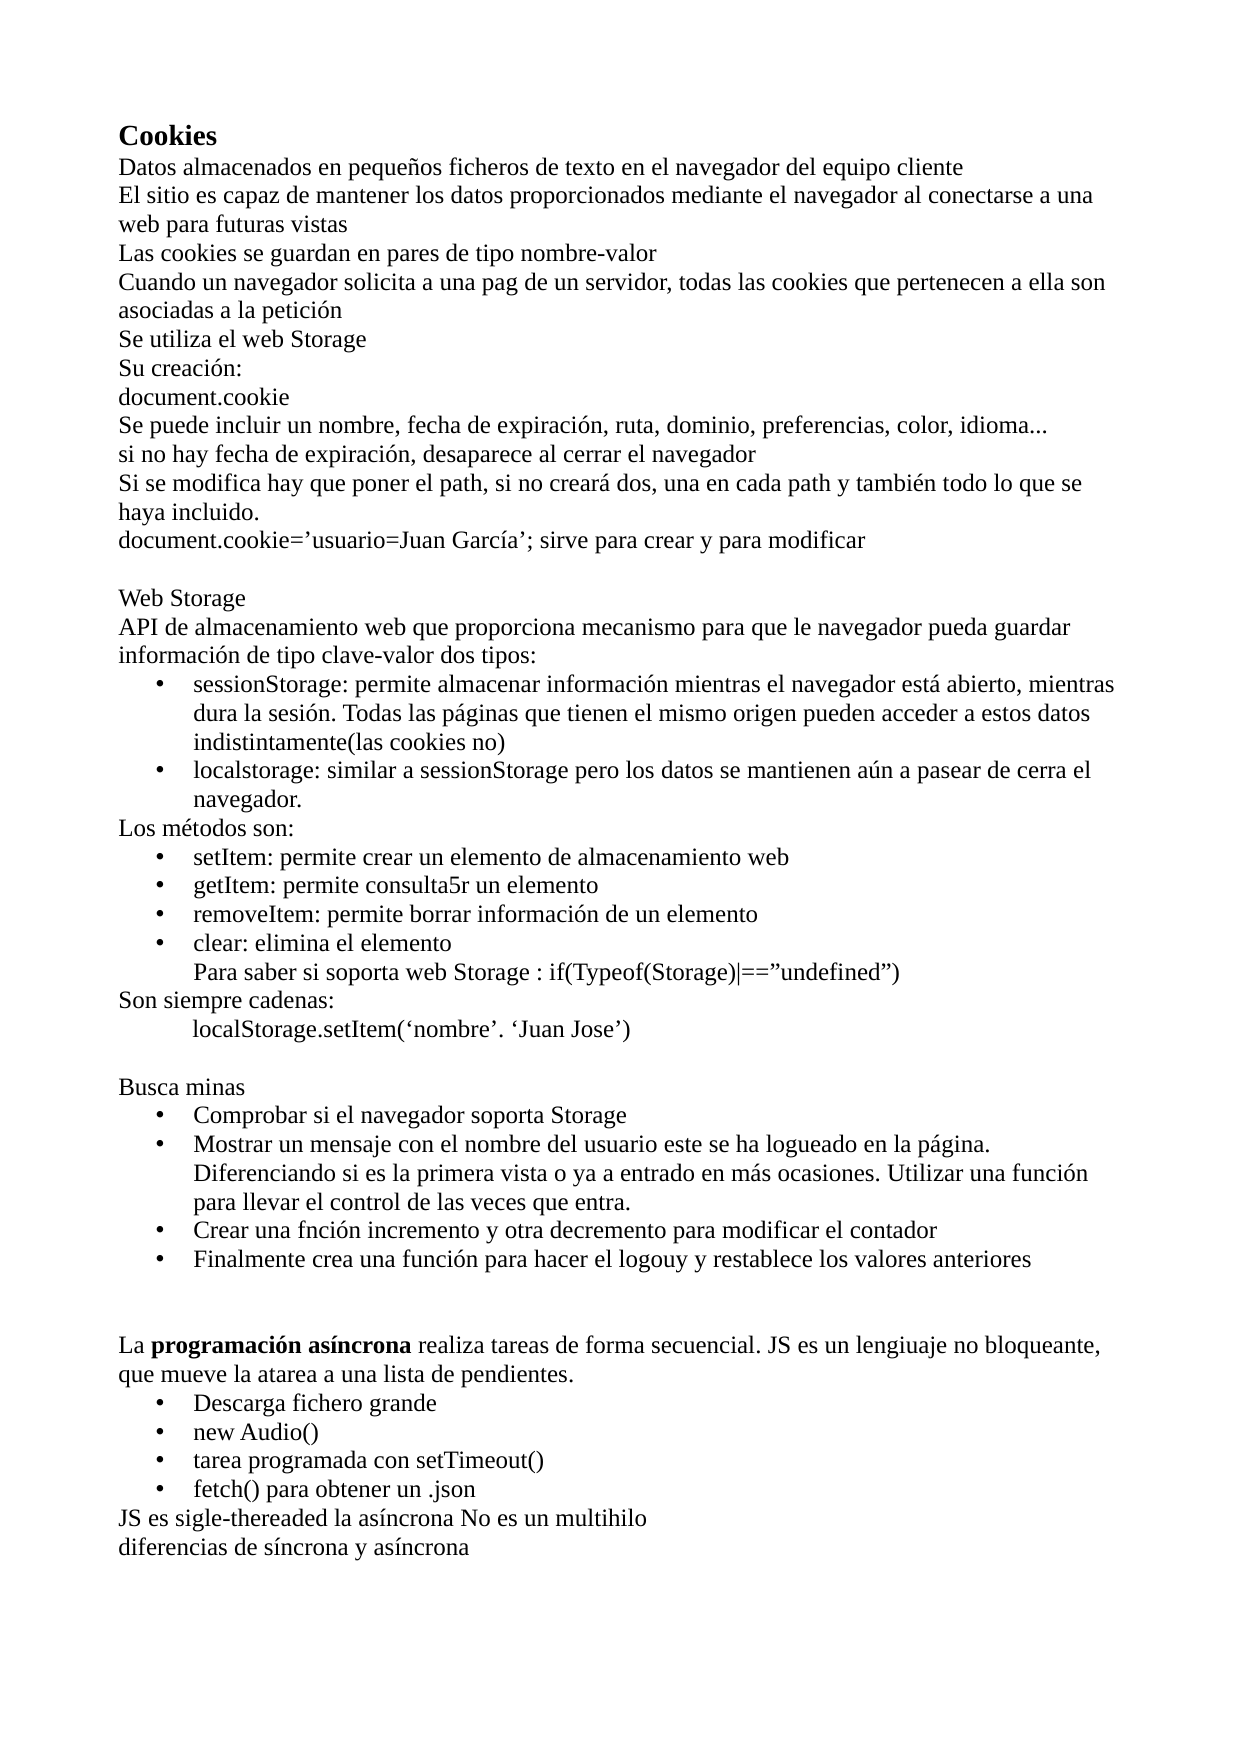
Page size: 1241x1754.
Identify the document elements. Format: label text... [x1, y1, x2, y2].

text Son siempre cadenas: [118, 985, 1122, 1014]
text Busca minas [118, 1072, 1122, 1100]
list Para saber si soporta web Storage : if(Typeof(Storage)|==”undefined”) [156, 957, 1122, 985]
list Descarga fichero grande [156, 1388, 1122, 1417]
text JS es sigle-thereaded la asíncrona No es un multihilo [118, 1503, 1122, 1532]
list removeItem: permite borrar información de un elemento [156, 899, 1122, 928]
text API de almacenamiento web que proporciona mecanismo para que le navegador pueda guardar información de tipo clave-valor dos tipos: [118, 612, 1122, 669]
list getItem: permite consulta5r un elemento [156, 870, 1122, 899]
text Cuando un navegador solicita a una pag de un servidor, todas las cookies que pertenecen a ella son asociadas a la petición [118, 267, 1122, 324]
list localstorage: similar a sessionStorage pero los datos se mantienen aún a pasear de cerra el navegador. [156, 755, 1122, 813]
list sessionStorage: permite almacenar información mientras el navegador está abierto, mientras dura la sesión. Todas las páginas que tienen el mismo origen pueden acceder a estos datos indistintamente(las cookies no) [156, 669, 1122, 755]
list Comprobar si el navegador soporta Storage [156, 1100, 1122, 1129]
text Cookies [118, 118, 1122, 152]
text document.cookie=’usuario=Juan García’; sirve para crear y para modificar [118, 525, 1122, 554]
text Su creación: [118, 353, 1122, 382]
list Finalmente crea una función para hacer el logouy y restablece los valores anteriores [156, 1244, 1122, 1273]
text document.cookie [118, 382, 1122, 410]
text El sitio es capaz de mantener los datos proporcionados mediante el navegador al conectarse a una web para futuras vistas [118, 180, 1122, 238]
list Mostrar un mensaje con el nombre del usuario este se ha logueado en la página. Diferenciando si es la primera vista o ya a entrado en más ocasiones. Utilizar una función para llevar el control de las veces que entra. [156, 1129, 1122, 1215]
text Datos almacenados en pequeños ficheros de texto en el navegador del equipo cliente [118, 152, 1122, 180]
text diferencias de síncrona y asíncrona [118, 1532, 1122, 1560]
list Crear una fnción incremento y otra decremento para modificar el contador [156, 1215, 1122, 1244]
text Web Storage [118, 583, 1122, 612]
list fetch() para obtener un .json [156, 1474, 1122, 1503]
text Se utiliza el web Storage [118, 324, 1122, 353]
text si no hay fecha de expiración, desaparece al cerrar el navegador [118, 439, 1122, 468]
list clear: elimina el elemento [156, 928, 1122, 957]
text La programación asíncrona realiza tareas de forma secuencial. JS es un lengiuaje no bloqueante, que mueve la atarea a una lista de pendientes. [118, 1330, 1122, 1388]
list setItem: permite crear un elemento de almacenamiento web [156, 842, 1122, 870]
text localStorage.setItem(‘nombre’. ‘Juan Jose’) [118, 1014, 1122, 1043]
text Si se modifica hay que poner el path, si no creará dos, una en cada path y también todo lo que se haya incluido. [118, 468, 1122, 525]
list tarea programada con setTimeout() [156, 1445, 1122, 1474]
list new Audio() [156, 1417, 1122, 1445]
text Se puede incluir un nombre, fecha de expiración, ruta, dominio, preferencias, color, idioma... [118, 410, 1122, 439]
text Los métodos son: [118, 813, 1122, 842]
text Las cookies se guardan en pares de tipo nombre-valor [118, 238, 1122, 267]
